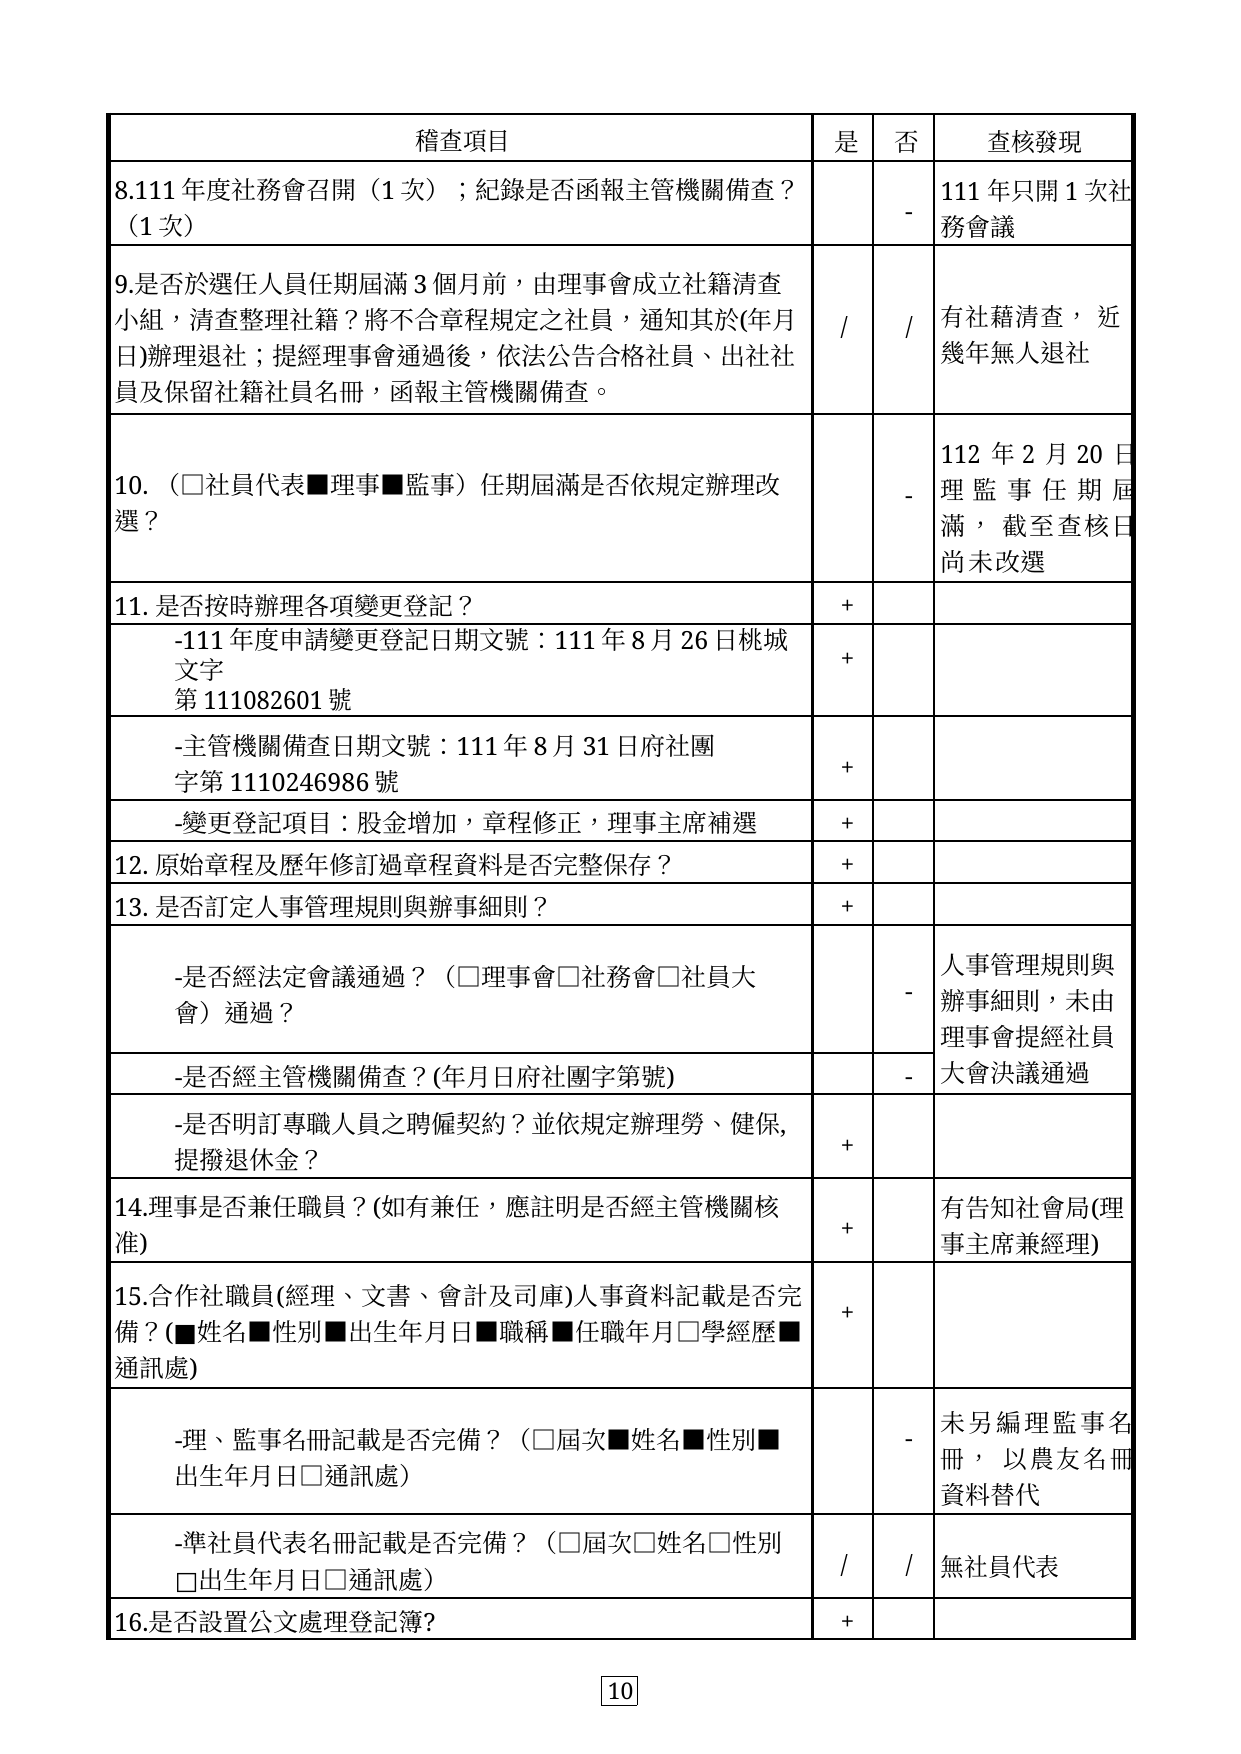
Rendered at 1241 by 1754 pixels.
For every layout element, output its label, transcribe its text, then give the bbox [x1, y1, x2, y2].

table_cell [814, 1389, 872, 1513]
table_cell [935, 884, 1131, 924]
table_cell + [814, 1263, 872, 1387]
table_cell + [814, 1095, 872, 1177]
table_cell -是否經主管機關備查？(年月日府社團字第號) [111, 1054, 811, 1093]
table_cell [935, 1599, 1131, 1638]
table_cell 15.合作社職員(經理、文書、會計及司庫)人事資料記載是否完備？(■姓名■性別■出生年月日■職稱■任職年月□學經歷■ 通訊處) [111, 1263, 811, 1387]
table_cell [814, 162, 872, 243]
table_cell + [814, 583, 872, 623]
table_cell -理、監事名冊記載是否完備？（□屆次■姓名■性別■ 出生年月日□通訊處） [111, 1389, 811, 1513]
table_cell 16.是否設置公文處理登記簿? [111, 1599, 811, 1638]
table_header 查核發現 [935, 115, 1131, 159]
table_cell -111年度申請變更登記日期文號：111年8月26日桃城文字 第111082601號 [111, 625, 811, 715]
table_cell 12. 原始章程及歷年修訂過章程資料是否完整保存？ [111, 842, 811, 882]
table_cell [935, 842, 1131, 882]
table_cell / [874, 246, 933, 412]
table_header 是 [814, 115, 872, 159]
table_cell 有告知社會局(理事主席兼經理) [935, 1179, 1131, 1261]
table_cell [935, 717, 1131, 798]
table_cell + [814, 801, 872, 840]
table_header 稽查項目 [111, 115, 811, 159]
table_cell 14.理事是否兼任職員？(如有兼任，應註明是否經主管機關核准) [111, 1179, 811, 1261]
table_cell -是否經法定會議通過？（□理事會□社務會□社員大會）通過？ [111, 926, 811, 1052]
table_cell / [814, 246, 872, 412]
table_cell + [814, 1599, 872, 1638]
table_cell 112 年2 月20 日理監事任期屆滿， 截至查核日尚未改選 [935, 415, 1131, 581]
table_cell [935, 801, 1131, 840]
table_cell - [874, 1389, 933, 1513]
table_cell [814, 926, 872, 1052]
table_cell -是否明訂專職人員之聘僱契約？並依規定辦理勞、健保, 提撥退休金？ [111, 1095, 811, 1177]
table_cell - [874, 1054, 933, 1093]
table_header 否 [874, 115, 933, 159]
table_cell [874, 1599, 933, 1638]
table_cell - [874, 162, 933, 243]
table_cell [874, 583, 933, 623]
table_cell 人事管理規則與辦事細則，未由理事會提經社員大會決議通過 [935, 926, 1131, 1093]
table_cell [935, 625, 1131, 715]
table_cell - [874, 926, 933, 1052]
table_cell [814, 1054, 872, 1093]
table_cell [935, 1095, 1131, 1177]
table_cell [874, 801, 933, 840]
table_cell / [874, 1515, 933, 1597]
table_cell + [814, 842, 872, 882]
table_cell - [874, 415, 933, 581]
table_cell 11. 是否按時辦理各項變更登記？ [111, 583, 811, 623]
table_cell 9.是否於選任人員任期屆滿3個月前，由理事會成立社籍清查小組，清查整理社籍？將不合章程規定之社員，通知其於(年月 日)辦理退社；提經理事會通過後，依法公告合格社員、出社社員及保留社籍社員名冊，函報主管機關備查。 [111, 246, 811, 412]
table_cell + [814, 884, 872, 924]
table_cell + [814, 717, 872, 798]
table_cell 111 年只開1 次社務會議 [935, 162, 1131, 243]
table_cell [935, 583, 1131, 623]
table_cell 無社員代表 [935, 1515, 1131, 1597]
table_cell + [814, 1179, 872, 1261]
table_cell [874, 717, 933, 798]
table_cell [874, 1095, 933, 1177]
table_cell [874, 1263, 933, 1387]
table_cell [814, 415, 872, 581]
table_cell -主管機關備查日期文號：111年8月31日府社團字第1110246986號 [111, 717, 811, 798]
table_cell -準社員代表名冊記載是否完備？（□屆次□姓名□性別 □出生年月日□通訊處） [111, 1515, 811, 1597]
table_cell [935, 1263, 1131, 1387]
table_cell 13. 是否訂定人事管理規則與辦事細則？ [111, 884, 811, 924]
table_cell [874, 884, 933, 924]
table_cell 有社藉清查， 近幾年無人退社 [935, 246, 1131, 412]
table_cell / [814, 1515, 872, 1597]
table_cell [874, 842, 933, 882]
table_cell 8.111年度社務會召開（1次）；紀錄是否函報主管機關備查？ （1次） [111, 162, 811, 243]
table_cell + [814, 625, 872, 715]
table_cell 未另編理監事名冊， 以農友名冊資料替代 [935, 1389, 1131, 1513]
table_cell 10. （□社員代表■理事■監事）任期屆滿是否依規定辦理改選？ [111, 415, 811, 581]
table_cell [874, 625, 933, 715]
table_cell [874, 1179, 933, 1261]
table_cell -變更登記項目：股金增加，章程修正，理事主席補選 [111, 801, 811, 840]
